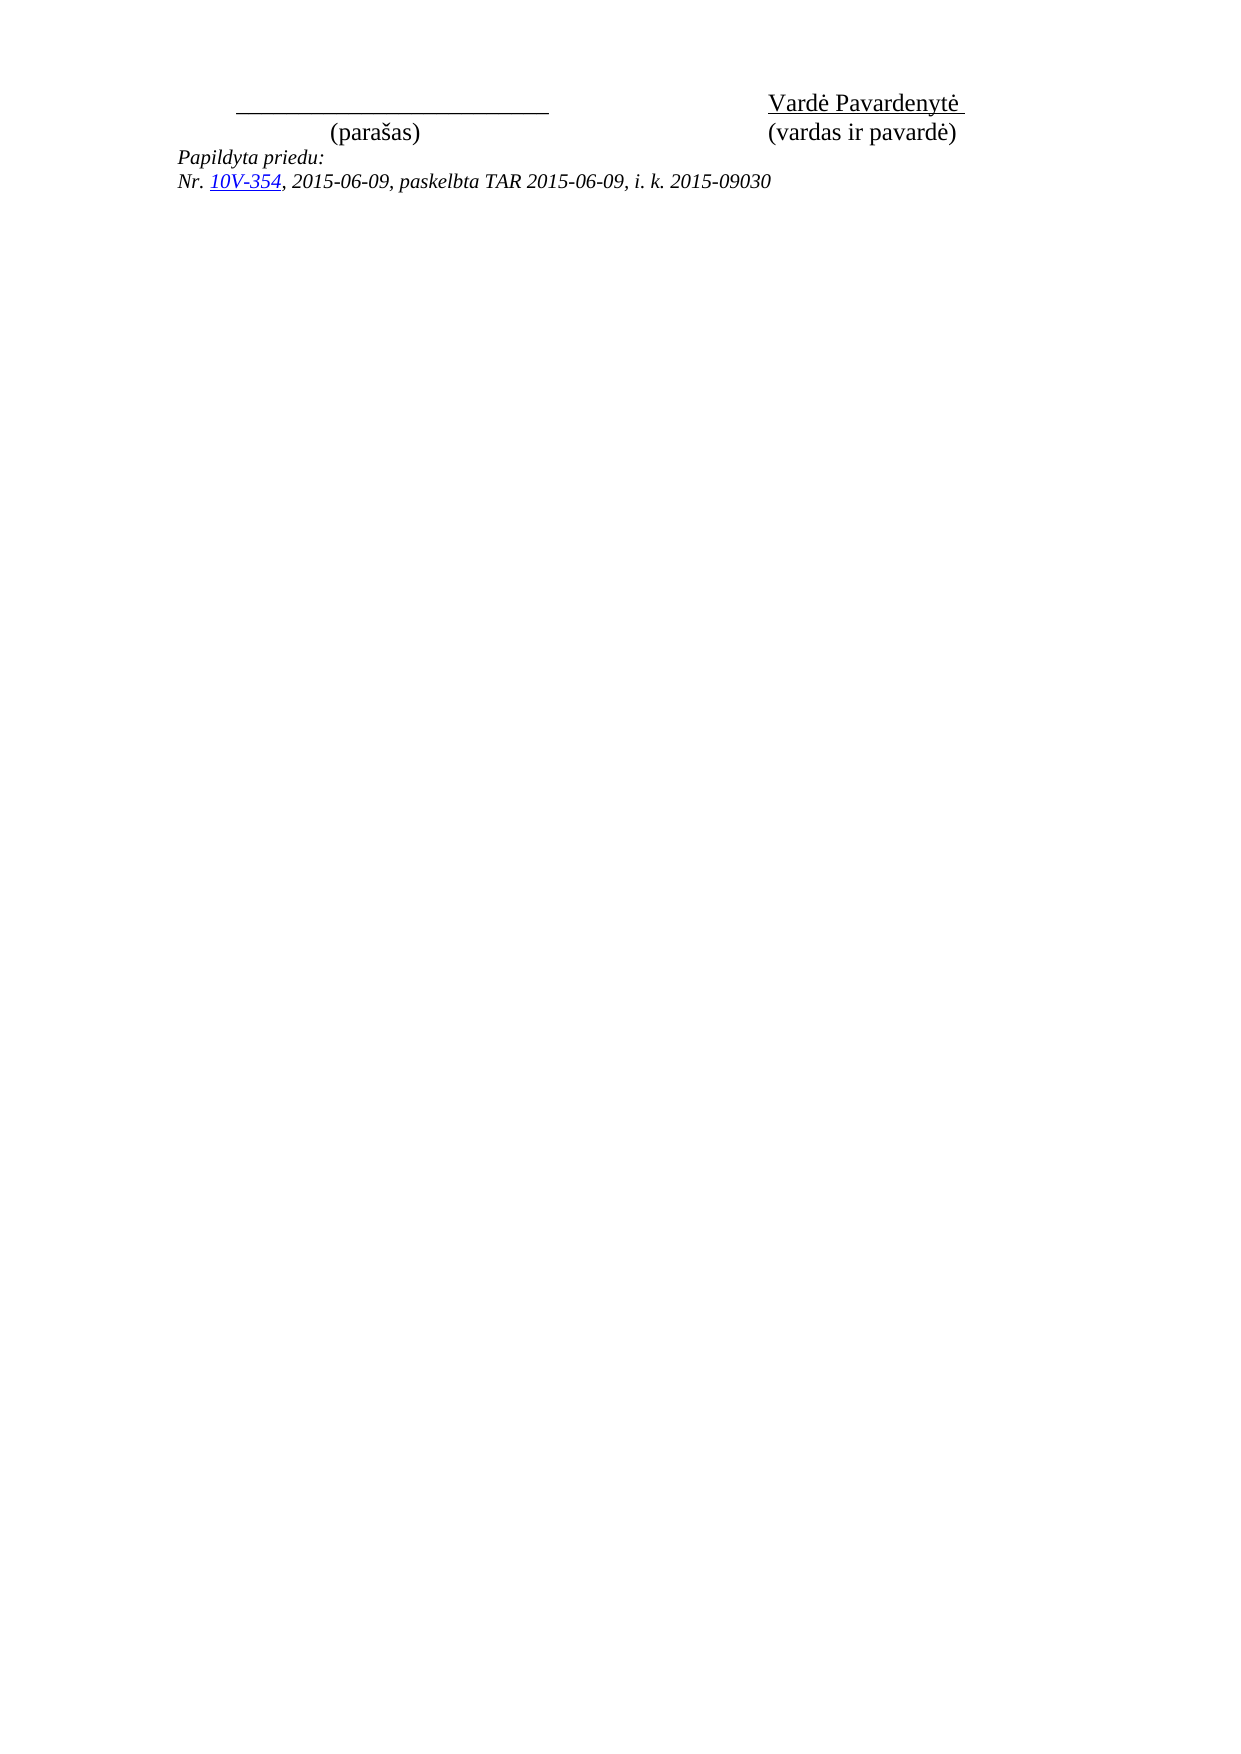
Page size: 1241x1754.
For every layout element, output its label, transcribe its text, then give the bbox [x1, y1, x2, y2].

text Papildyta priedu: [177, 145, 1181, 169]
text (parašas) (vardas ir pavardė) [177, 117, 1181, 145]
text Nr. 10V-354, 2015-06-09, paskelbta TAR 2015-06-09, i. k. 2015-09030 [177, 169, 1181, 193]
text _________________________ Vardė Pavardenytė [177, 88, 1181, 117]
